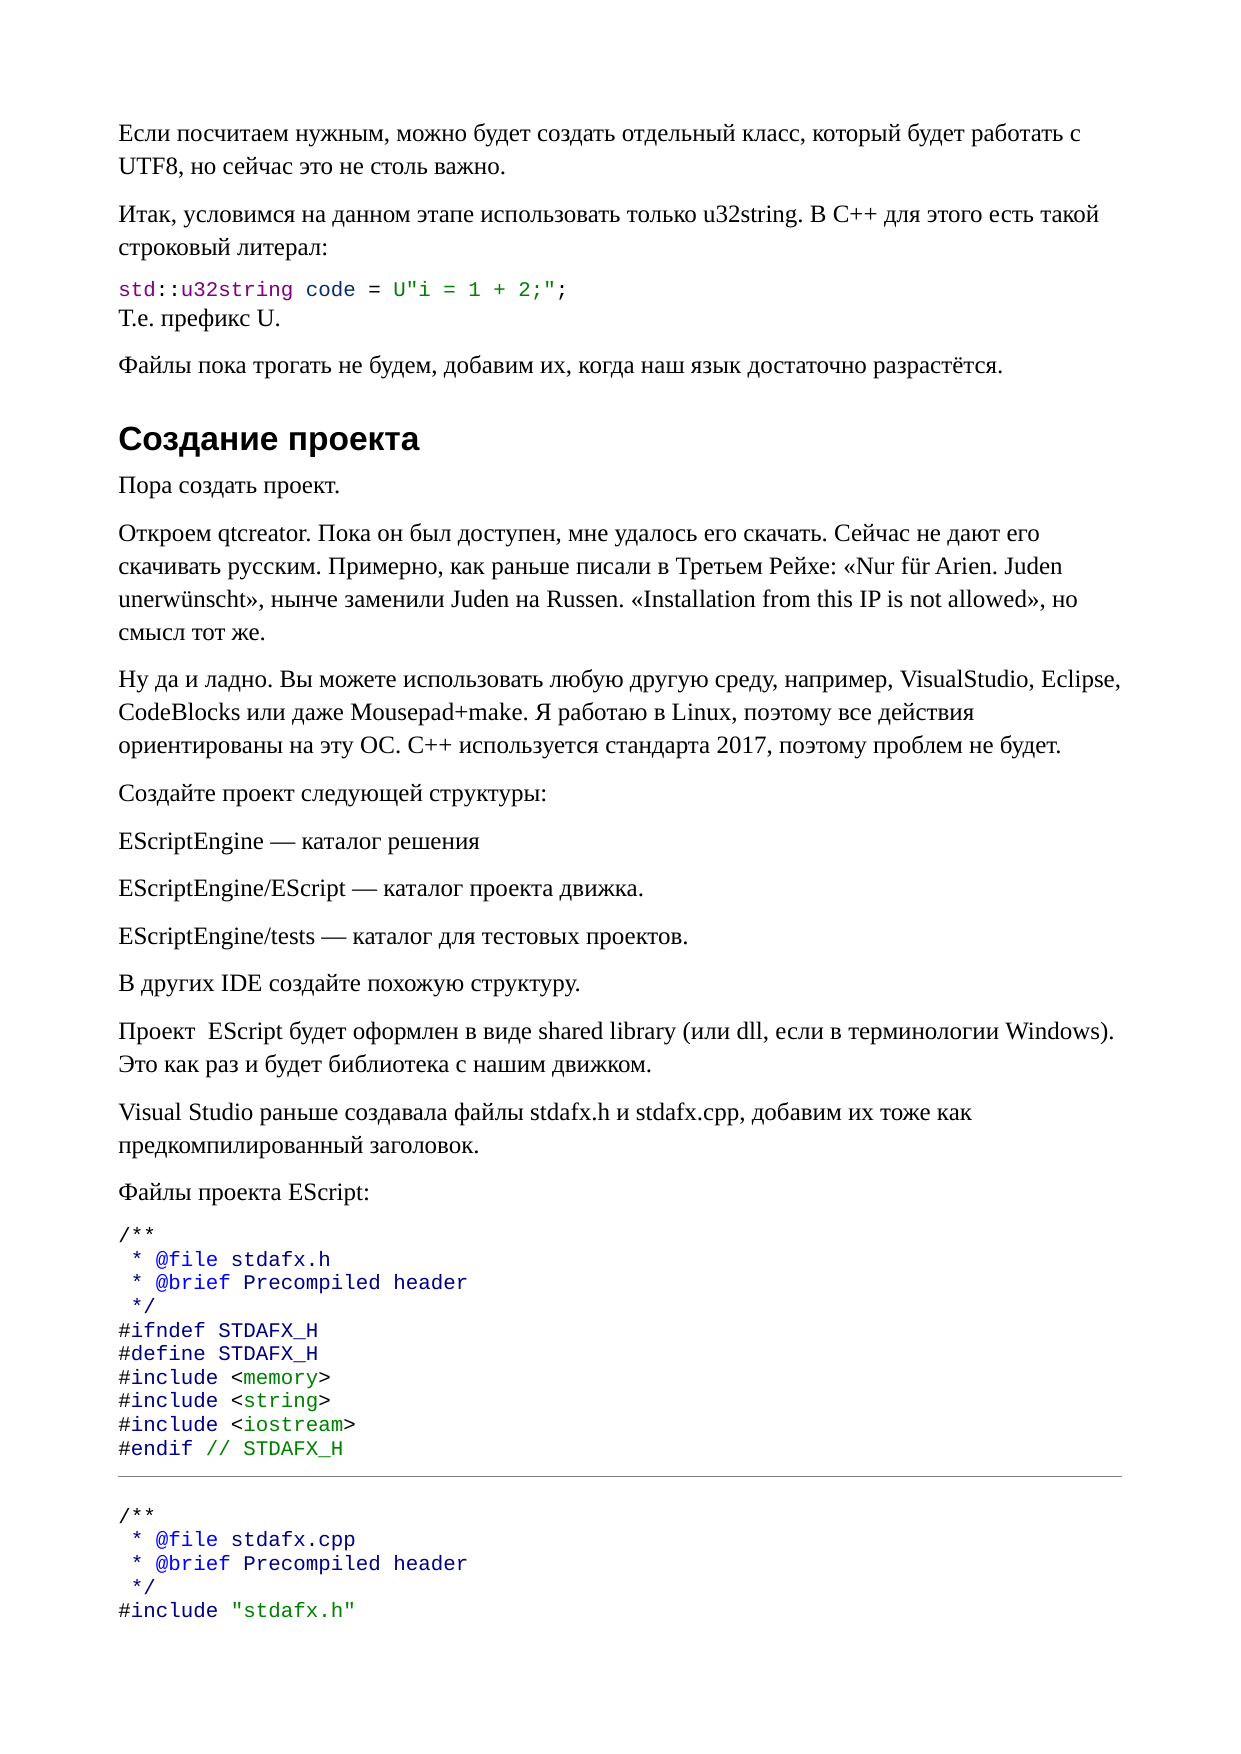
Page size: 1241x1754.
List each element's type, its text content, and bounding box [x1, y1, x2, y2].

text #ifndef STDAFX_H [118, 1319, 1122, 1343]
text /** [118, 1225, 1122, 1249]
text Visual Studio раньше создавала файлы stdafx.h и stdafx.cpp, добавим их тоже как предкомпилированный заголовок. [118, 1097, 1122, 1158]
text Если посчитаем нужным, можно будет создать отдельный класс, который будет работать с UTF8, но сейчас это не столь важно. [118, 118, 1122, 180]
text * @brief Precompiled header [118, 1272, 1122, 1296]
text Т.е. префикс U. [118, 303, 1122, 332]
text std::u32string code = U"i = 1 + 2;"; [118, 279, 1122, 303]
text В других IDE создайте похожую структуру. [118, 968, 1122, 997]
text #include <memory> [118, 1367, 1122, 1391]
text Файлы проекта EScript: [118, 1177, 1122, 1206]
text #endif // STDAFX_H [118, 1438, 1122, 1461]
text #define STDAFX_H [118, 1343, 1122, 1367]
text * @brief Precompiled header [118, 1553, 1122, 1577]
text Итак, условимся на данном этапе использовать только u32string. В C++ для этого есть такой строковый литерал: [118, 199, 1122, 261]
text Проект EScript будет оформлен в виде shared library (или dll, если в терминологии Windows). Это как раз и будет библиотека с нашим движком. [118, 1016, 1122, 1078]
text Ну да и ладно. Вы можете использовать любую другую среду, например, VisualStudio, Eclipse, CodeBlocks или даже Mousepad+make. Я работаю в Linux, поэтому все действия ориентированы на эту ОС. C++ используется стандарта 2017, поэтому проблем не будет. [118, 664, 1122, 759]
text EScriptEngine/tests — каталог для тестовых проектов. [118, 921, 1122, 950]
text */ [118, 1577, 1122, 1600]
text #include <string> [118, 1391, 1122, 1414]
text /** [118, 1506, 1122, 1529]
text Откроем qtcreator. Пока он был доступен, мне удалось его скачать. Сейчас не дают его скачивать русским. Примерно, как раньше писали в Третьем Рейхе: «Nur für Arien. Juden unerwünscht», нынче заменили Juden на Russen. «Installation from this IP is not allowed», но смысл тот же. [118, 518, 1122, 646]
text * @file stdafx.h [118, 1249, 1122, 1272]
text Пора создать проект. [118, 470, 1122, 499]
text Создайте проект следующей структуры: [118, 778, 1122, 807]
text Файлы пока трогать не будем, добавим их, когда наш язык достаточно разрастётся. [118, 351, 1122, 379]
subtitle Создание проекта [118, 419, 1122, 458]
text #include <iostream> [118, 1414, 1122, 1438]
text EScriptEngine — каталог решения [118, 826, 1122, 854]
text * @file stdafx.cpp [118, 1529, 1122, 1553]
text EScriptEngine/EScript — каталог проекта движка. [118, 873, 1122, 902]
text */ [118, 1296, 1122, 1319]
text #include "stdafx.h" [118, 1600, 1122, 1624]
